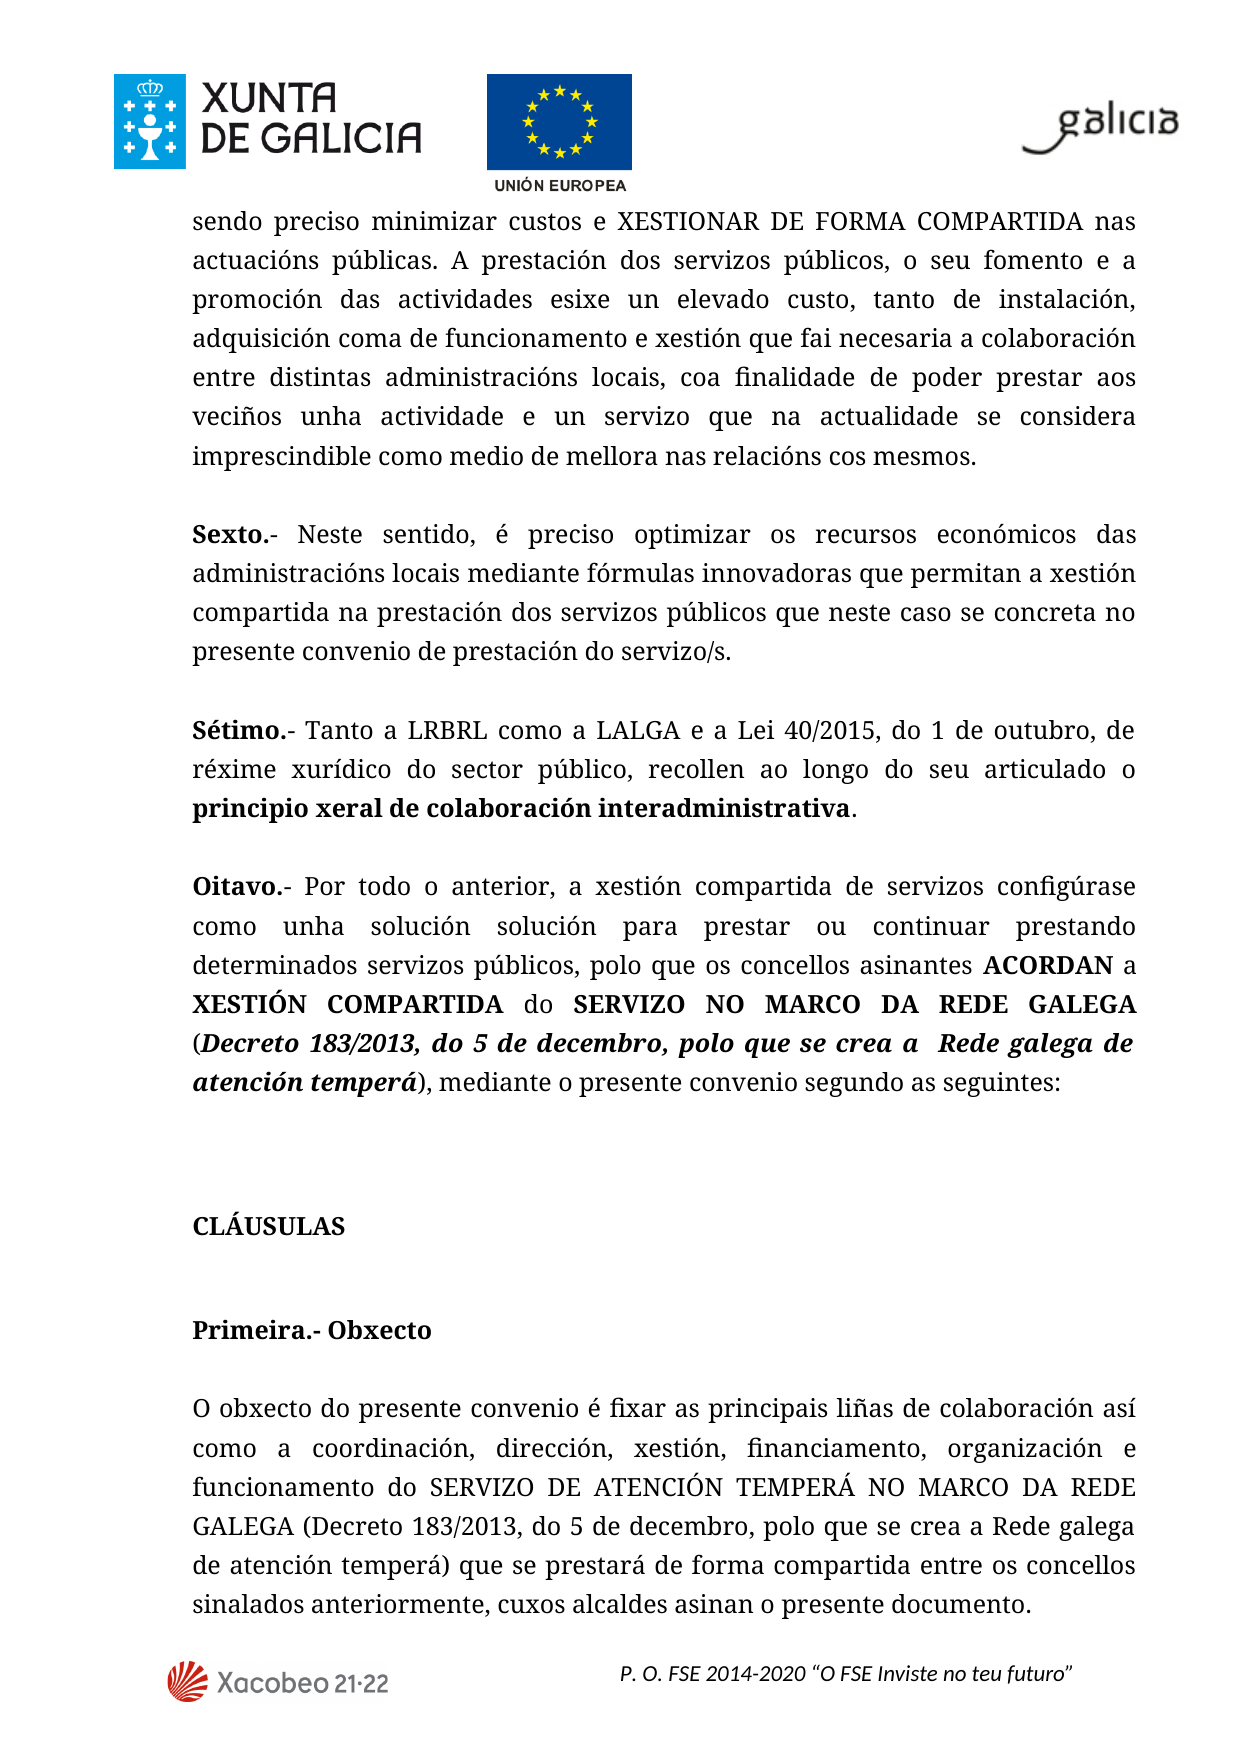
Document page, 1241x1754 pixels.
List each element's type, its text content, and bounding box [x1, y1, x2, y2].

text CLÁUSULAS [192, 1208, 1137, 1242]
text O obxecto do presente convenio é fixar as principais liñas de colaboración así como a coordinación, dirección, xestión, financiamento, organización e funcionamento do SERVIZO DE ATENCIÓN TEMPERÁ NO MARCO DA REDE GALEGA (Decreto 183/2013, do 5 de decembro, polo que se crea a Rede galega de atención temperá) que se prestará de forma compartida entre os concellos sinalados anteriormente, cuxos alcaldes asinan o presente documento. [192, 1391, 1137, 1621]
picture [145, 101, 155, 111]
picture [166, 122, 175, 131]
picture [139, 129, 161, 159]
text sendo preciso minimizar custos e XESTIONAR DE FORMA COMPARTIDA nas actuacións públicas. A prestación dos servizos públicos, o seu fomento e a promoción das actividades esixe un elevado custo, tanto de instalación, adquisición coma de funcionamento e xestión que fai necesaria a colaboración entre distintas administracións locais, coa finalidade de poder prestar aos veciños unha actividade e un servizo que na actualidade se considera imprescindible como medio de mellora nas relacións cos mesmos. [192, 203, 1137, 472]
picture [166, 101, 175, 111]
picture [124, 142, 134, 152]
text Oitavo.- Por todo o anterior, a xestión compartida de servizos configúrase como unha solución solución para prestar ou continuar prestando determinados servizos públicos, polo que os concellos asinantes ACORDAN a XESTIÓN COMPARTIDA do SERVIZO NO MARCO DA REDE GALEGA (Decreto 183/2013, do 5 de decembro, polo que se crea a Rede galega de atención temperá), mediante o presente convenio segundo as seguintes: [192, 869, 1137, 1099]
text Primeira.- Obxecto [192, 1313, 1137, 1347]
picture [124, 122, 134, 131]
picture [1000, 76, 1207, 183]
picture [145, 115, 155, 125]
text Sexto.- Neste sentido, é preciso optimizar os recursos económicos das administracións locais mediante fórmulas innovadoras que permitan a xestión compartida na prestación dos servizos públicos que neste caso se concreta no presente convenio de prestación do servizo/s. [192, 517, 1137, 668]
picture [487, 74, 632, 196]
text Sétimo.- Tanto a LRBRL como a LALGA e a Lei 40/2015, do 1 de outubro, de réxime xurídico do sector público, recollen ao longo do seu articulado o principio xeral de colaboración interadministrativa. [192, 712, 1137, 825]
picture [166, 142, 175, 152]
picture [124, 101, 134, 111]
picture [167, 1661, 388, 1702]
picture [186, 74, 421, 169]
